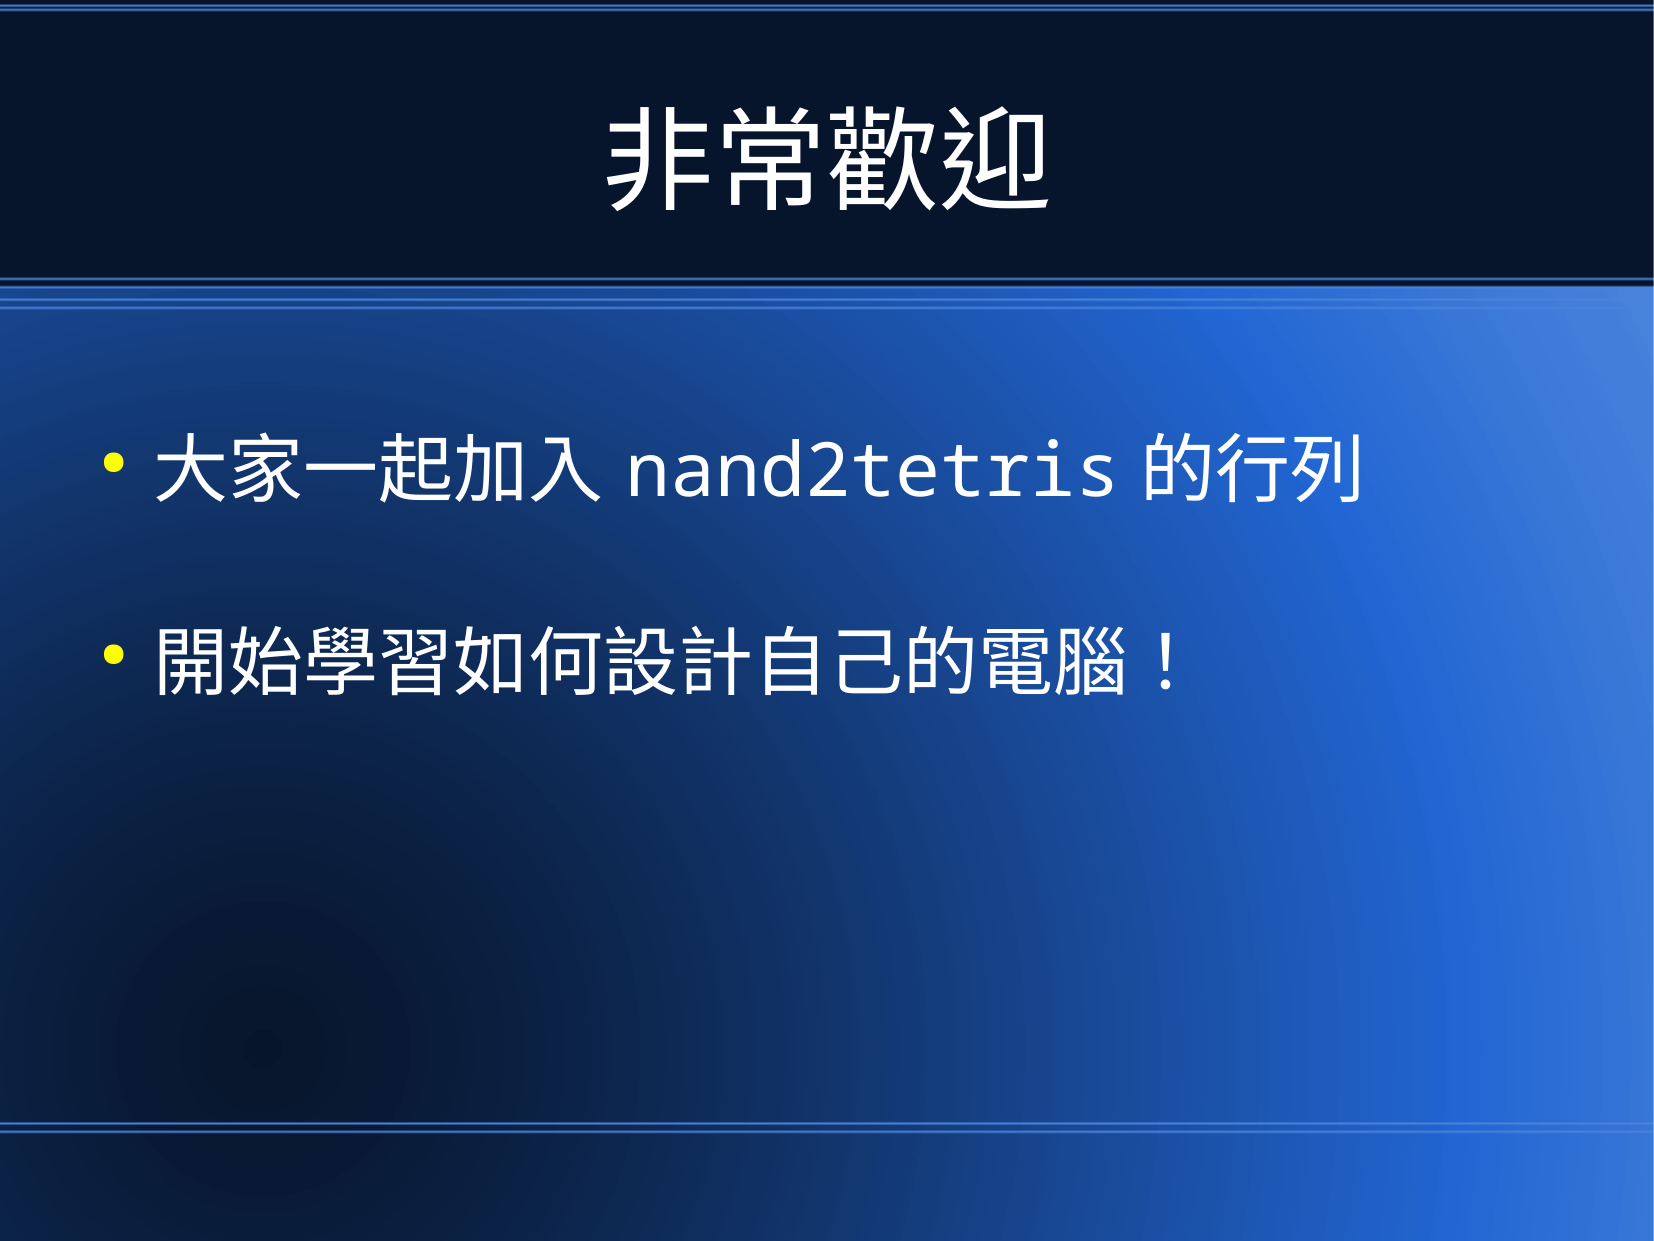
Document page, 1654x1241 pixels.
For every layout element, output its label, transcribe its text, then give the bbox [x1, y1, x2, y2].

list 大家一起加入nand2tetris的行列 開始學習如何設計自己的電腦！ [82, 355, 1571, 1241]
picture [0, 0, 1654, 1241]
title 非常歡迎 [82, 49, 1571, 257]
